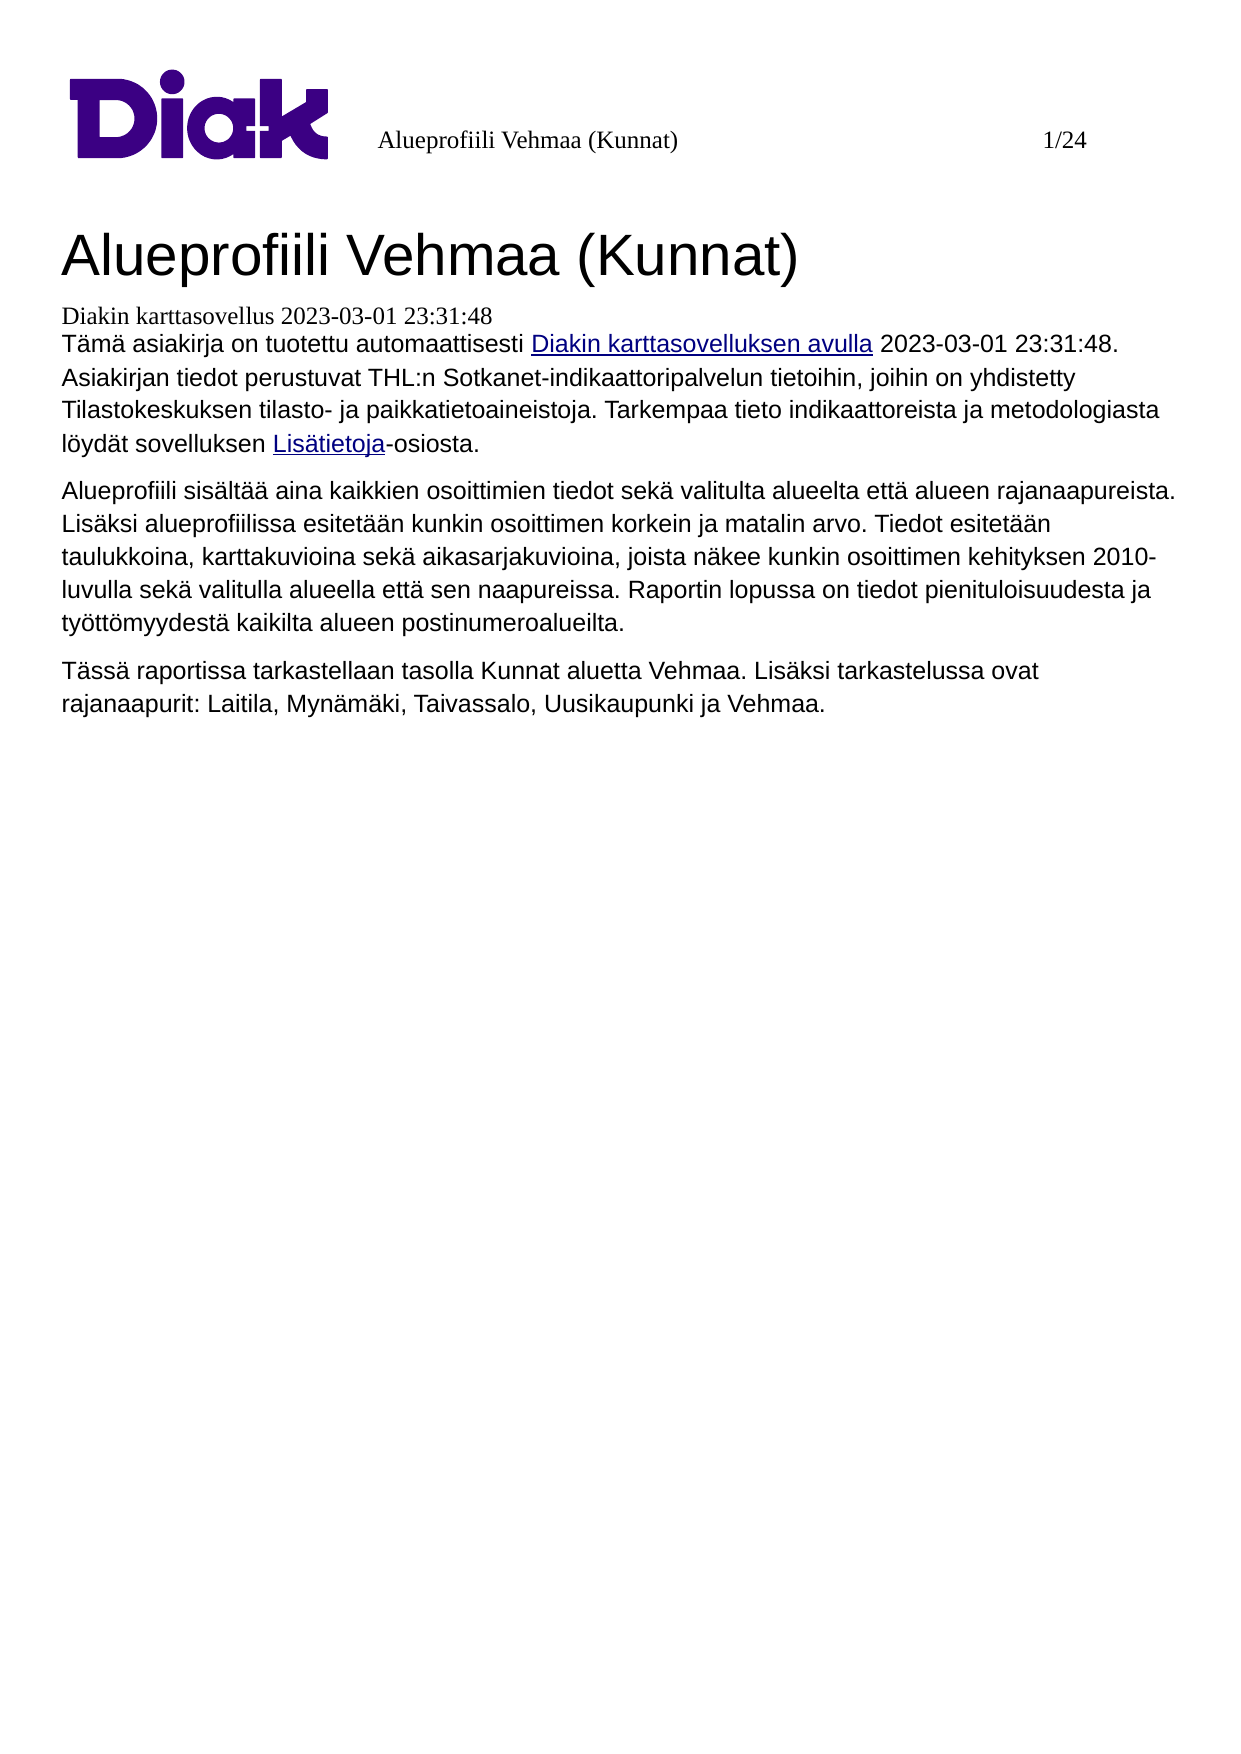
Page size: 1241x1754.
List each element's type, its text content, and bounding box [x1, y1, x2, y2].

text Diakin karttasovellus 2023-03-01 23:31:48 [61, 301, 1179, 329]
text Tässä raportissa tarkastellaan tasolla Kunnat aluetta Vehmaa. Lisäksi tarkastelussa ovat rajanaapurit: Laitila, Mynämäki, Taivassalo, Uusikaupunki ja Vehmaa. [61, 656, 1179, 718]
text Alueprofiili sisältää aina kaikkien osoittimien tiedot sekä valitulta alueelta että alueen rajanaapureista. Lisäksi alueprofiilissa esitetään kunkin osoittimen korkein ja matalin arvo. Tiedot esitetään taulukkoina, karttakuvioina sekä aikasarjakuvioina, joista näkee kunkin osoittimen kehityksen 2010-luvulla sekä valitulla alueella että sen naapureissa. Raportin lopussa on tiedot pienituloisuudesta ja työttömyydestä kaikilta alueen postinumeroalueilta. [61, 476, 1179, 637]
text Tämä asiakirja on tuotettu automaattisesti Diakin karttasovelluksen avulla 2023-03-01 23:31:48. Asiakirjan tiedot perustuvat THL:n Sotkanet-indikaattoripalvelun tietoihin, joihin on yhdistetty Tilastokeskuksen tilasto- ja paikkatietoaineistoja. Tarkempaa tieto indikaattoreista ja metodologiasta löydät sovelluksen Lisätietoja-osiosta. [61, 329, 1179, 457]
title Alueprofiili Vehmaa (Kunnat) [61, 221, 1179, 288]
